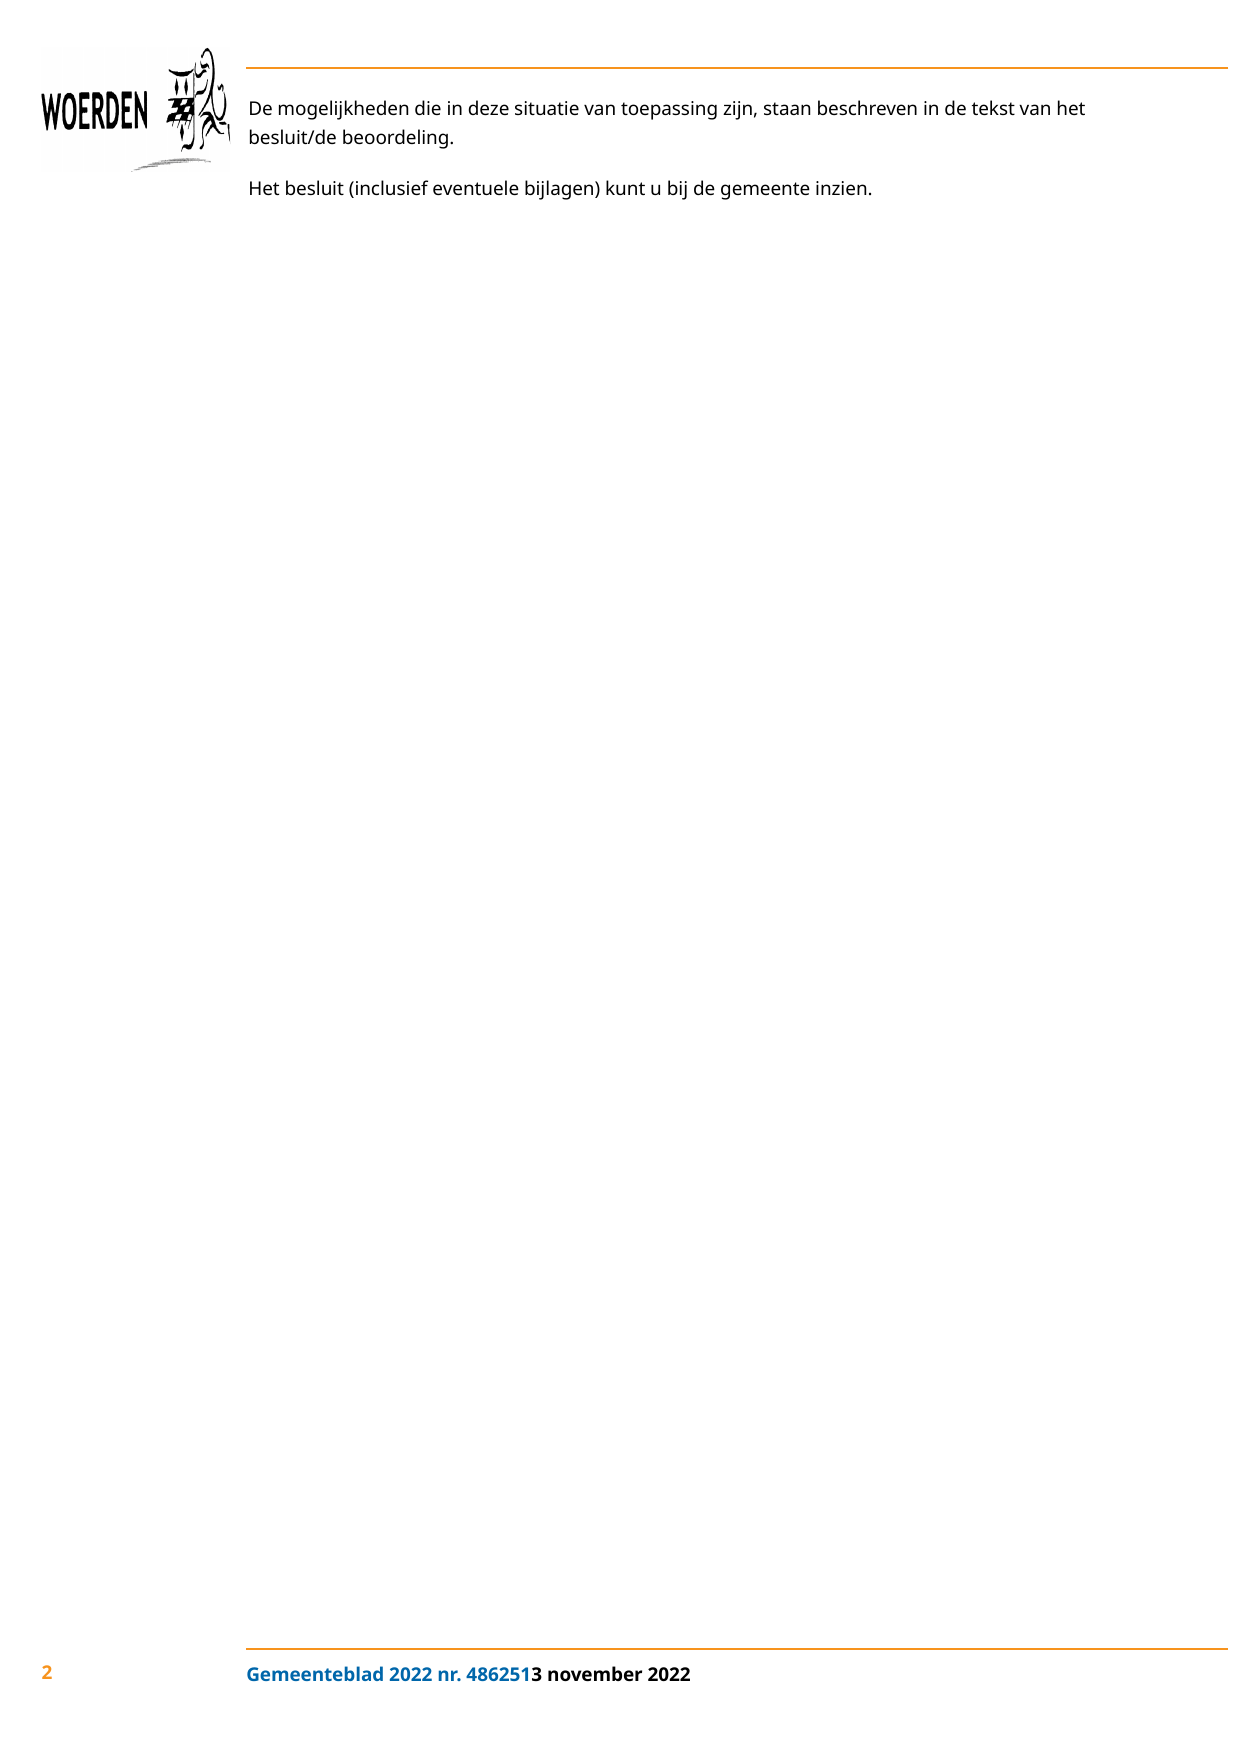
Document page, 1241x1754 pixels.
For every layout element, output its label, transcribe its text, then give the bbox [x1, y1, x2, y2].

picture [41, 47, 231, 172]
text De mogelijkheden die in deze situatie van toepassing zijn, staan beschreven in de tekst van het besluit/de beoordeling. [248, 95, 1152, 150]
text Het besluit (inclusief eventuele bijlagen) kunt u bij de gemeente inzien. [248, 175, 1152, 201]
